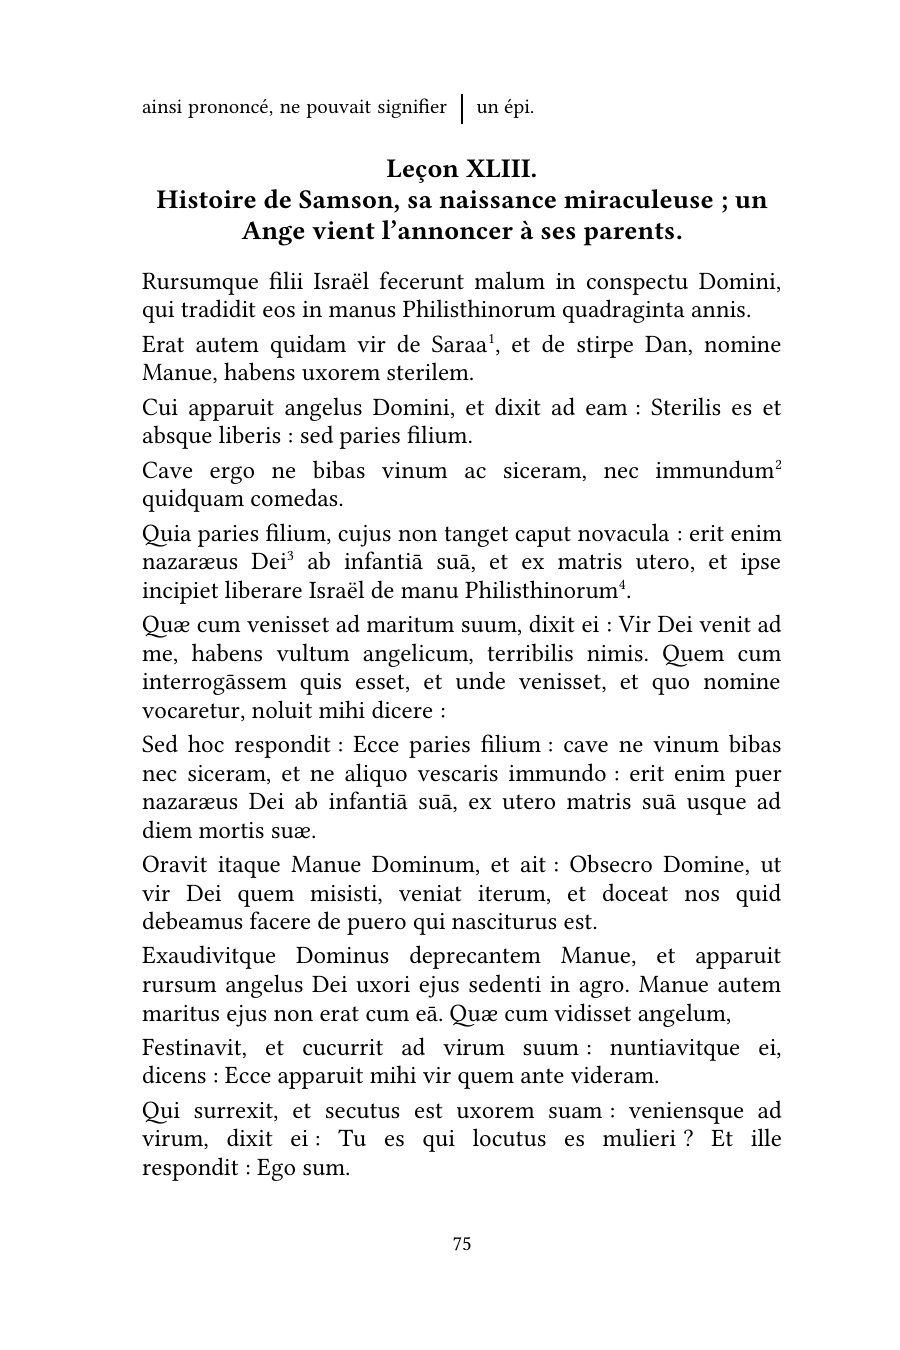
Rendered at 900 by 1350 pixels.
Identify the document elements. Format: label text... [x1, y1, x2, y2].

text Exaudivitque Dominus deprecantem Manue, et apparuit rursum angelus Dei uxori ejus sedenti in agro. Manue autem maritus ejus non erat cum eā. Quæ cum vidisset angelum, [142, 941, 782, 1027]
text Rursumque filii Israël fecerunt malum in conspectu Domini, qui tradidit eos in manus Philisthinorum quadraginta annis. [142, 267, 782, 324]
text Qui surrexit, et secutus est uxorem suam : veniensque ad virum, dixit ei : Tu es qui locutus es mulieri ? Et ille respondit : Ego sum. [142, 1096, 782, 1181]
text Festinavit, et cucurrit ad virum suum : nuntiavitque ei, dicens : Ecce apparuit mihi vir quem ante videram. [142, 1033, 782, 1090]
text Quia paries filium, cujus non tanget caput novacula : erit enim nazaræus Dei3 ab infantiā suā, et ex matris utero, et ipse incipiet liberare Israël de manu Philisthinorum4. [142, 518, 782, 604]
text Leçon XLIII. Histoire de Samson, sa naissance miraculeuse ; un Ange vient l’annoncer à ses parents. [142, 153, 782, 246]
text Quæ cum venisset ad maritum suum, dixit ei : Vir Dei venit ad me, habens vultum angelicum, terribilis nimis. Quem cum interrogāssem quis esset, et unde venisset, et quo nomine vocaretur, noluit mihi dicere : [142, 610, 782, 724]
text Sed hoc respondit : Ecce paries filium : cave ne vinum bibas nec siceram, et ne aliquo vescaris immundo : erit enim puer nazaræus Dei ab infantiā suā, ex utero matris suā usque ad diem mortis suæ. [142, 730, 782, 844]
text Cui apparuit angelus Domini, et dixit ad eam : Sterilis es et absque liberis : sed paries filium. [142, 393, 782, 450]
text Cave ergo ne bibas vinum ac siceram, nec immundum2 quidquam comedas. [142, 456, 782, 513]
text Erat autem quidam vir de Saraa1, et de stirpe Dan, nomine Manue, habens uxorem sterilem. [142, 330, 782, 387]
text Oravit itaque Manue Dominum, et ait : Obsecro Domine, ut vir Dei quem misisti, veniat iterum, et doceat nos quid debeamus facere de puero qui nasciturus est. [142, 850, 782, 936]
text ainsi prononcé, ne pouvait signifier [142, 94, 447, 118]
text un épi. [476, 94, 782, 118]
